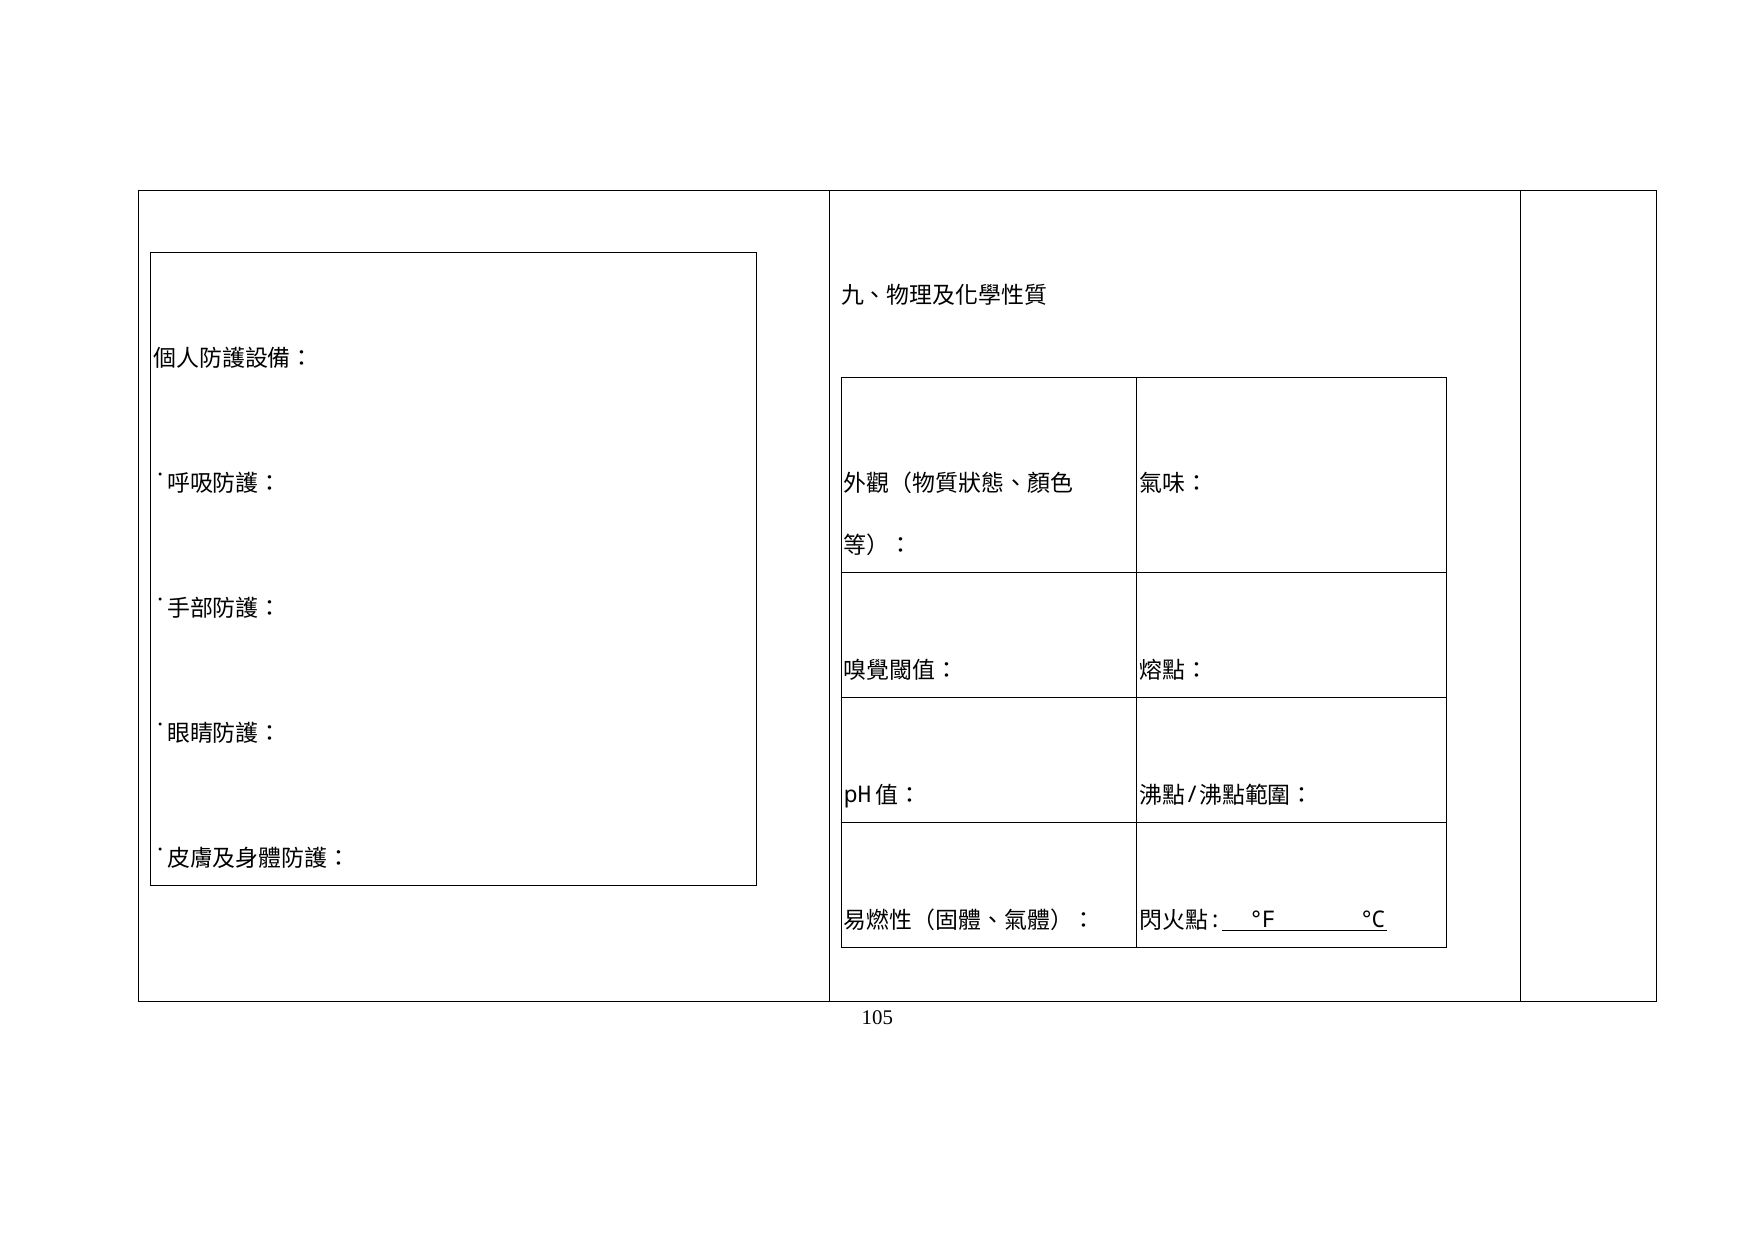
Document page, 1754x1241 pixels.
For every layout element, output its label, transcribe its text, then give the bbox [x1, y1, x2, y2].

table_cell 閃火點: ℉ ℃ [1137, 823, 1446, 947]
table_cell 易燃性（固體、氣體）： [842, 823, 1136, 947]
table_cell 個人防護設備： ˙呼吸防護： ˙手部防護： ˙眼睛防護： ˙皮膚及身體防護： [151, 253, 756, 885]
table_header 外觀（物質狀態、顏色等）： [842, 378, 1136, 572]
table_cell pH值： [842, 698, 1136, 822]
table_header 氣味： [1137, 378, 1446, 572]
table_cell 九、物理及化學性質 [830, 191, 1520, 1001]
table_cell [1521, 191, 1656, 1001]
table_cell 熔點： [1137, 573, 1446, 697]
table_cell 沸點/沸點範圍： [1137, 698, 1446, 822]
table_cell 嗅覺閾值： [842, 573, 1136, 697]
table_cell [139, 191, 829, 1001]
